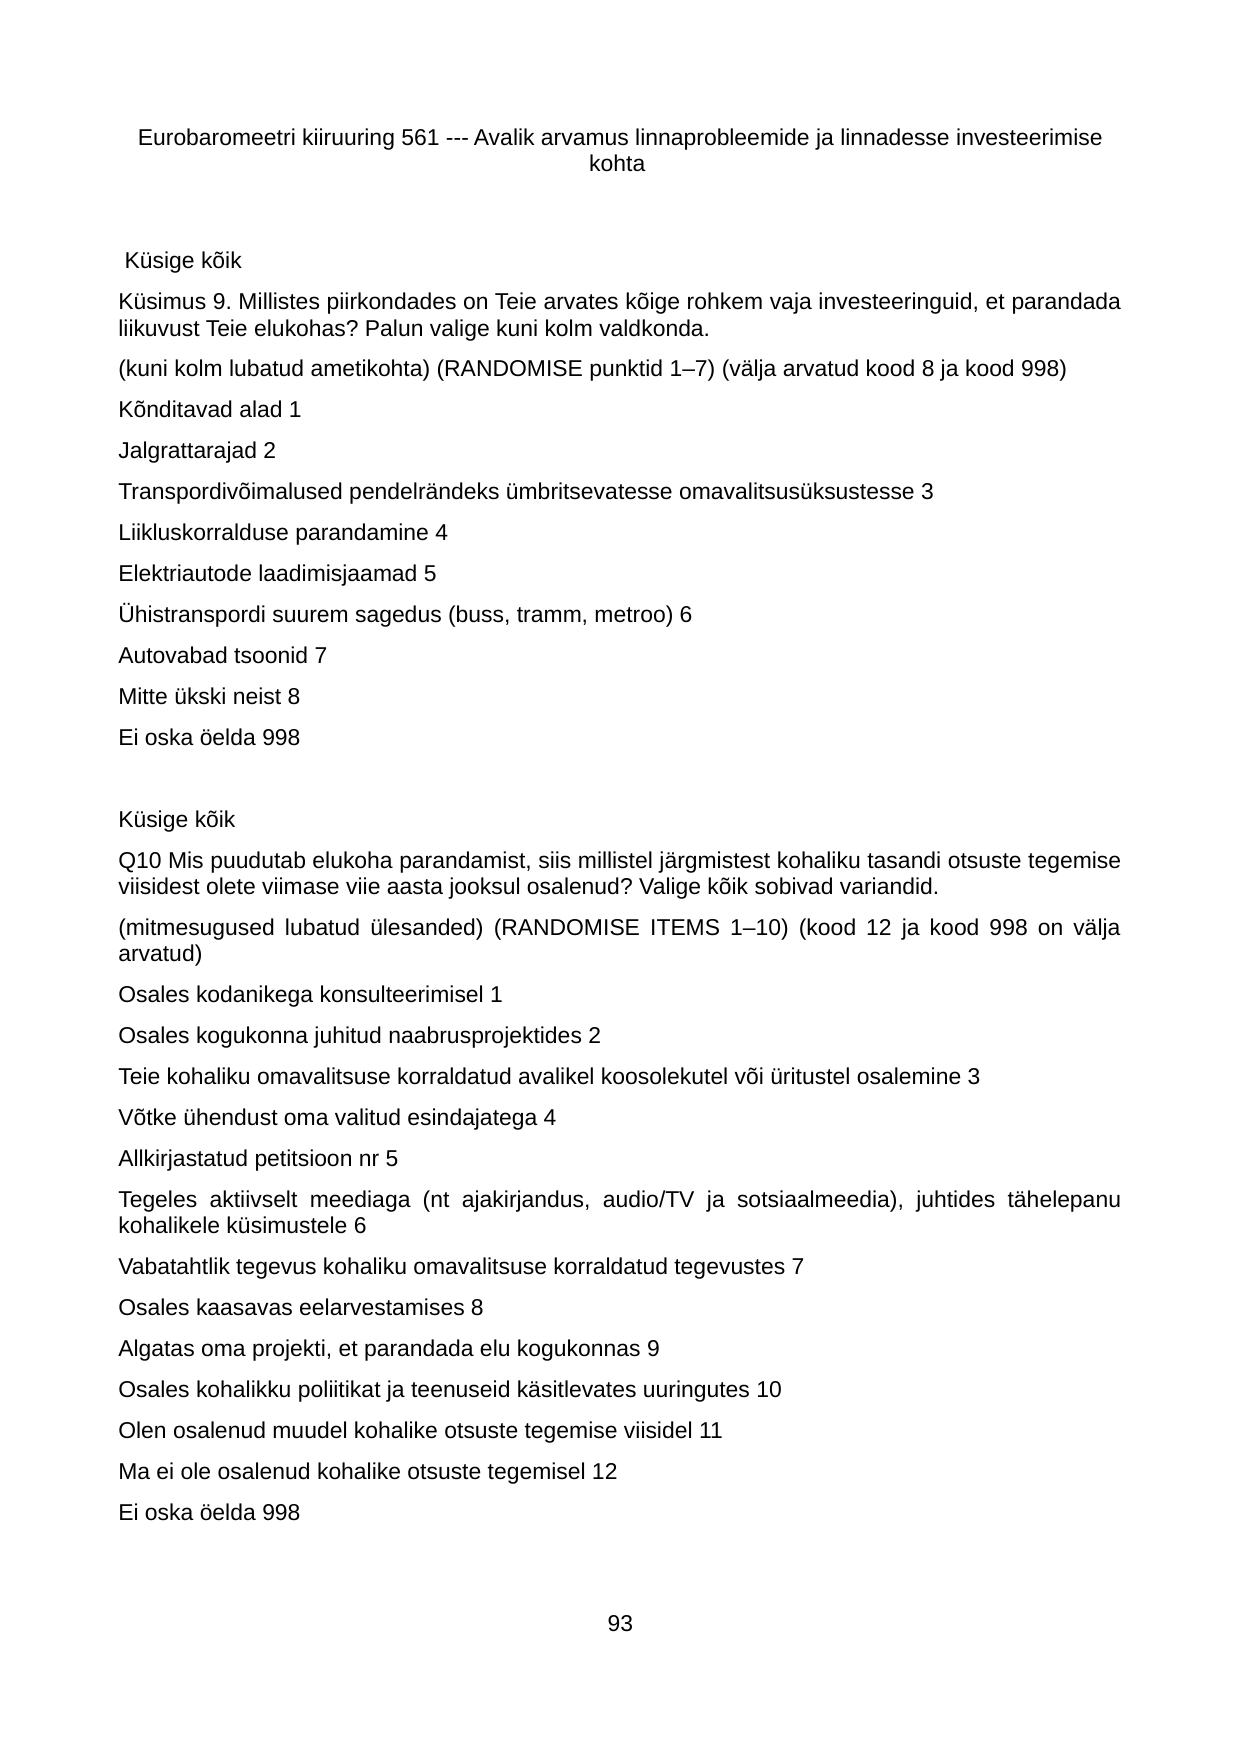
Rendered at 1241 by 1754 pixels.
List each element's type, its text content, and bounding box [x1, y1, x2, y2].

text Ei oska öelda 998 [118, 1499, 1122, 1525]
text Tegeles aktiivselt meediaga (nt ajakirjandus, audio/TV ja sotsiaalmeedia), juhtides tähelepanu kohalikele küsimustele 6 [118, 1186, 1122, 1239]
text Küsige kõik [118, 806, 1122, 832]
text Allkirjastatud petitsioon nr 5 [118, 1145, 1122, 1171]
text Liikluskorralduse parandamine 4 [118, 519, 1122, 546]
text Ma ei ole osalenud kohalike otsuste tegemisel 12 [118, 1458, 1122, 1484]
text Kõnditavad alad 1 [118, 396, 1122, 423]
text (mitmesugused lubatud ülesanded) (RANDOMISE ITEMS 1–10) (kood 12 ja kood 998 on välja arvatud) [118, 914, 1122, 967]
text Mitte ükski neist 8 [118, 683, 1122, 709]
text Transpordivõimalused pendelrändeks ümbritsevatesse omavalitsusüksustesse 3 [118, 478, 1122, 504]
text Olen osalenud muudel kohalike otsuste tegemise viisidel 11 [118, 1417, 1122, 1443]
text Teie kohaliku omavalitsuse korraldatud avalikel koosolekutel või üritustel osalemine 3 [118, 1063, 1122, 1089]
text Küsimus 9. Millistes piirkondades on Teie arvates kõige rohkem vaja investeeringuid, et parandada liikuvust Teie elukohas? Palun valige kuni kolm valdkonda. [118, 288, 1122, 341]
text Ühistranspordi suurem sagedus (buss, tramm, metroo) 6 [118, 601, 1122, 627]
text Q10 Mis puudutab elukoha parandamist, siis millistel järgmistest kohaliku tasandi otsuste tegemise viisidest olete viimase viie aasta jooksul osalenud? Valige kõik sobivad variandid. [118, 847, 1122, 899]
text (kuni kolm lubatud ametikohta) (RANDOMISE punktid 1–7) (välja arvatud kood 8 ja kood 998) [118, 355, 1122, 382]
text Ei oska öelda 998 [118, 724, 1122, 750]
text Osales kogukonna juhitud naabrusprojektides 2 [118, 1022, 1122, 1048]
text Osales kohalikku poliitikat ja teenuseid käsitlevates uuringutes 10 [118, 1376, 1122, 1402]
text Elektriautode laadimisjaamad 5 [118, 560, 1122, 586]
text Osales kodanikega konsulteerimisel 1 [118, 981, 1122, 1008]
text Küsige kõik [118, 247, 1122, 273]
text Autovabad tsoonid 7 [118, 642, 1122, 668]
text Vabatahtlik tegevus kohaliku omavalitsuse korraldatud tegevustes 7 [118, 1253, 1122, 1279]
text Osales kaasavas eelarvestamises 8 [118, 1294, 1122, 1321]
text Algatas oma projekti, et parandada elu kogukonnas 9 [118, 1335, 1122, 1361]
text Jalgrattarajad 2 [118, 437, 1122, 464]
text Võtke ühendust oma valitud esindajatega 4 [118, 1104, 1122, 1130]
